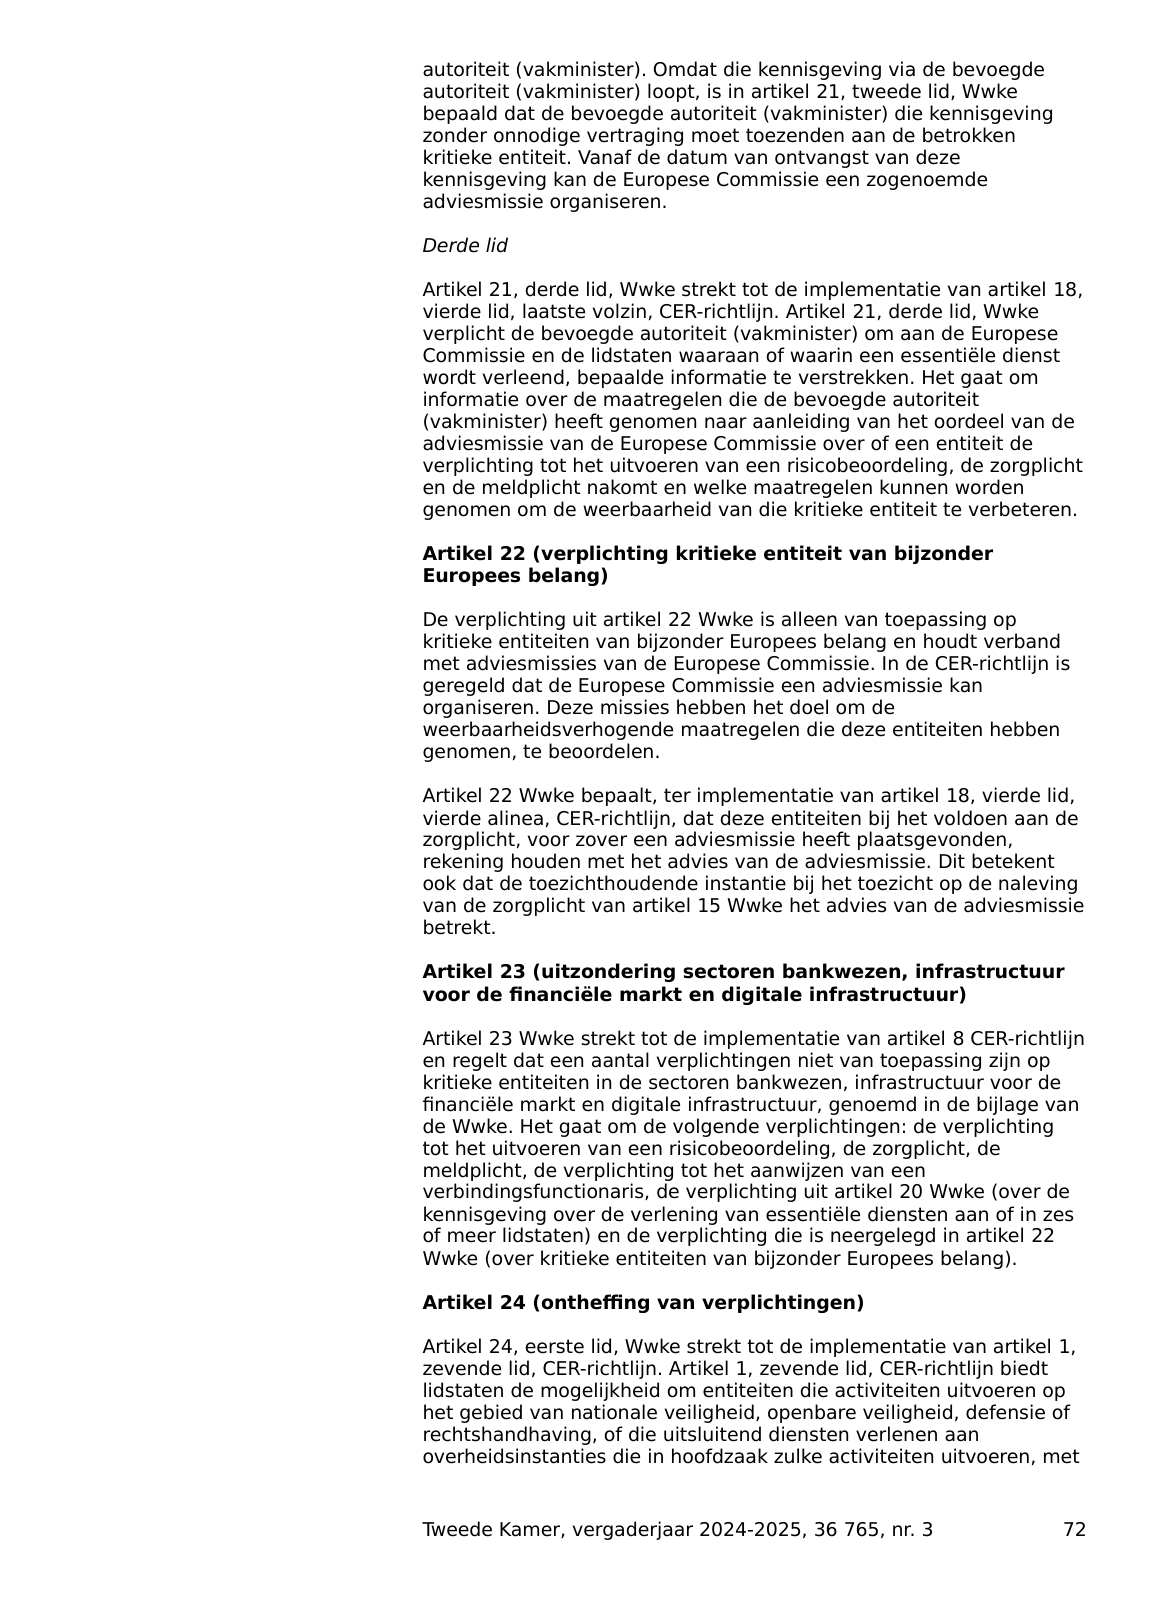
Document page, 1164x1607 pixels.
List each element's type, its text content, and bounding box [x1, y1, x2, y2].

subtitle Derde lid [422, 235, 1087, 257]
text De verplichting uit artikel 22 Wwke is alleen van toepassing op kritieke entiteiten van bijzonder Europees belang en houdt verband met adviesmissies van de Europese Commissie. In de CER-richtlijn is geregeld dat de Europese Commissie een adviesmissie kan organiseren. Deze missies hebben het doel om de weerbaarheidsverhogende maatregelen die deze entiteiten hebben genomen, te beoordelen. [422, 609, 1087, 763]
text Artikel 22 Wwke bepaalt, ter implementatie van artikel 18, vierde lid, vierde alinea, CER-richtlijn, dat deze entiteiten bij het voldoen aan de zorgplicht, voor zover een adviesmissie heeft plaatsgevonden, rekening houden met het advies van de adviesmissie. Dit betekent ook dat de toezichthoudende instantie bij het toezicht op de naleving van de zorgplicht van artikel 15 Wwke het advies van de adviesmissie betrekt. [422, 785, 1087, 939]
text Artikel 21, derde lid, Wwke strekt tot de implementatie van artikel 18, vierde lid, laatste volzin, CER-richtlijn. Artikel 21, derde lid, Wwke verplicht de bevoegde autoriteit (vakminister) om aan de Europese Commissie en de lidstaten waaraan of waarin een essentiële dienst wordt verleend, bepaalde informatie te verstrekken. Het gaat om informatie over de maatregelen die de bevoegde autoriteit (vakminister) heeft genomen naar aanleiding van het oordeel van de adviesmissie van de Europese Commissie over of een entiteit de verplichting tot het uitvoeren van een risicobeoordeling, de zorgplicht en de meldplicht nakomt en welke maatregelen kunnen worden genomen om de weerbaarheid van die kritieke entiteit te verbeteren. [422, 279, 1087, 521]
text Artikel 23 Wwke strekt tot de implementatie van artikel 8 CER-richtlijn en regelt dat een aantal verplichtingen niet van toepassing zijn op kritieke entiteiten in de sectoren bankwezen, infrastructuur voor de financiële markt en digitale infrastructuur, genoemd in de bijlage van de Wwke. Het gaat om de volgende verplichtingen: de verplichting tot het uitvoeren van een risicobeoordeling, de zorgplicht, de meldplicht, de verplichting tot het aanwijzen van een verbindingsfunctionaris, de verplichting uit artikel 20 Wwke (over de kennisgeving over de verlening van essentiële diensten aan of in zes of meer lidstaten) en de verplichting die is neergelegd in artikel 22 Wwke (over kritieke entiteiten van bijzonder Europees belang). [422, 1028, 1087, 1269]
subtitle Artikel 23 (uitzondering sectoren bankwezen, infrastructuur voor de financiële markt en digitale infrastructuur) [422, 961, 1087, 1005]
subtitle Artikel 22 (verplichting kritieke entiteit van bijzonder Europees belang) [422, 543, 1087, 587]
subtitle Artikel 24 (ontheffing van verplichtingen) [422, 1292, 1087, 1313]
text autoriteit (vakminister). Omdat die kennisgeving via de bevoegde autoriteit (vakminister) loopt, is in artikel 21, tweede lid, Wwke bepaald dat de bevoegde autoriteit (vakminister) die kennisgeving zonder onnodige vertraging moet toezenden aan de betrokken kritieke entiteit. Vanaf de datum van ontvangst van deze kennisgeving kan de Europese Commissie een zogenoemde adviesmissie organiseren. [422, 59, 1087, 213]
text Artikel 24, eerste lid, Wwke strekt tot de implementatie van artikel 1, zevende lid, CER-richtlijn. Artikel 1, zevende lid, CER-richtlijn biedt lidstaten de mogelijkheid om entiteiten die activiteiten uitvoeren op het gebied van nationale veiligheid, openbare veiligheid, defensie of rechtshandhaving, of die uitsluitend diensten verlenen aan overheidsinstanties die in hoofdzaak zulke activiteiten uitvoeren, met [422, 1336, 1087, 1468]
